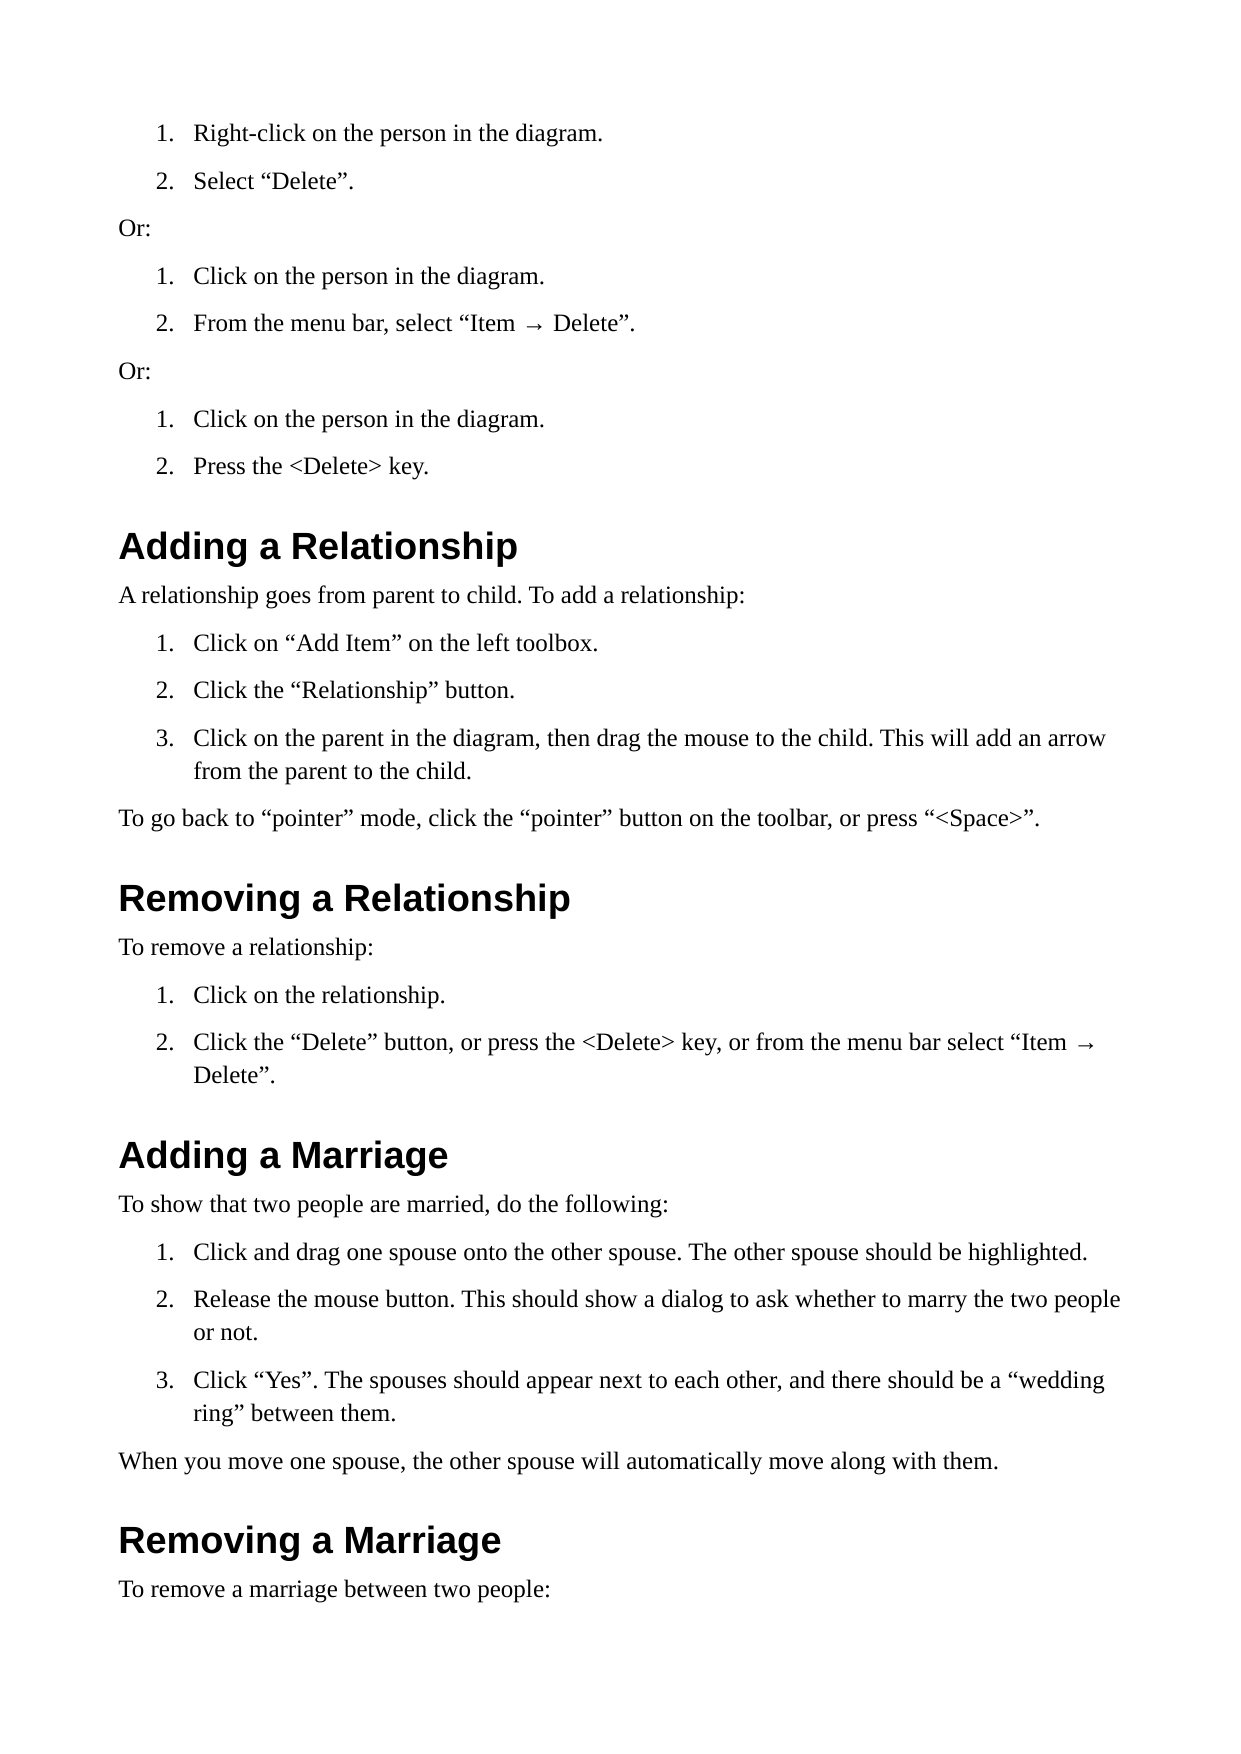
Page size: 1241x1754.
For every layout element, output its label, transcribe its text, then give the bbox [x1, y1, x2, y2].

list Click on “Add Item” on the left toolbox. [156, 628, 1122, 656]
subtitle Adding a Marriage [118, 1133, 1122, 1177]
list Click “Yes”. The spouses should appear next to each other, and there should be a “wedding ring” between them. [156, 1365, 1122, 1427]
list Click and drag one spouse onto the other spouse. The other spouse should be highlighted. [156, 1237, 1122, 1266]
text To show that two people are married, do the following: [118, 1189, 1122, 1218]
list Select “Delete”. [156, 166, 1122, 194]
text To go back to “pointer” mode, click the “pointer” button on the toolbar, or press “<Space>”. [118, 803, 1122, 832]
list Click on the relationship. [156, 980, 1122, 1009]
text Or: [118, 356, 1122, 385]
text Or: [118, 213, 1122, 242]
text When you move one spouse, the other spouse will automatically move along with them. [118, 1446, 1122, 1474]
list Press the <Delete> key. [156, 451, 1122, 480]
list Click the “Delete” button, or press the <Delete> key, or from the menu bar select “Item → Delete”. [156, 1027, 1122, 1089]
text A relationship goes from parent to child. To add a relationship: [118, 580, 1122, 609]
text To remove a marriage between two people: [118, 1574, 1122, 1603]
list Right-click on the person in the diagram. [156, 118, 1122, 147]
subtitle Removing a Relationship [118, 876, 1122, 920]
subtitle Removing a Marriage [118, 1518, 1122, 1562]
subtitle Adding a Relationship [118, 524, 1122, 568]
list Click on the parent in the diagram, then drag the mouse to the child. This will add an arrow from the parent to the child. [156, 723, 1122, 785]
list Release the mouse button. This should show a dialog to ask whether to marry the two people or not. [156, 1284, 1122, 1346]
list From the menu bar, select “Item → Delete”. [156, 308, 1122, 337]
text To remove a relationship: [118, 932, 1122, 961]
list Click the “Relationship” button. [156, 675, 1122, 704]
list Click on the person in the diagram. [156, 404, 1122, 432]
list Click on the person in the diagram. [156, 261, 1122, 290]
